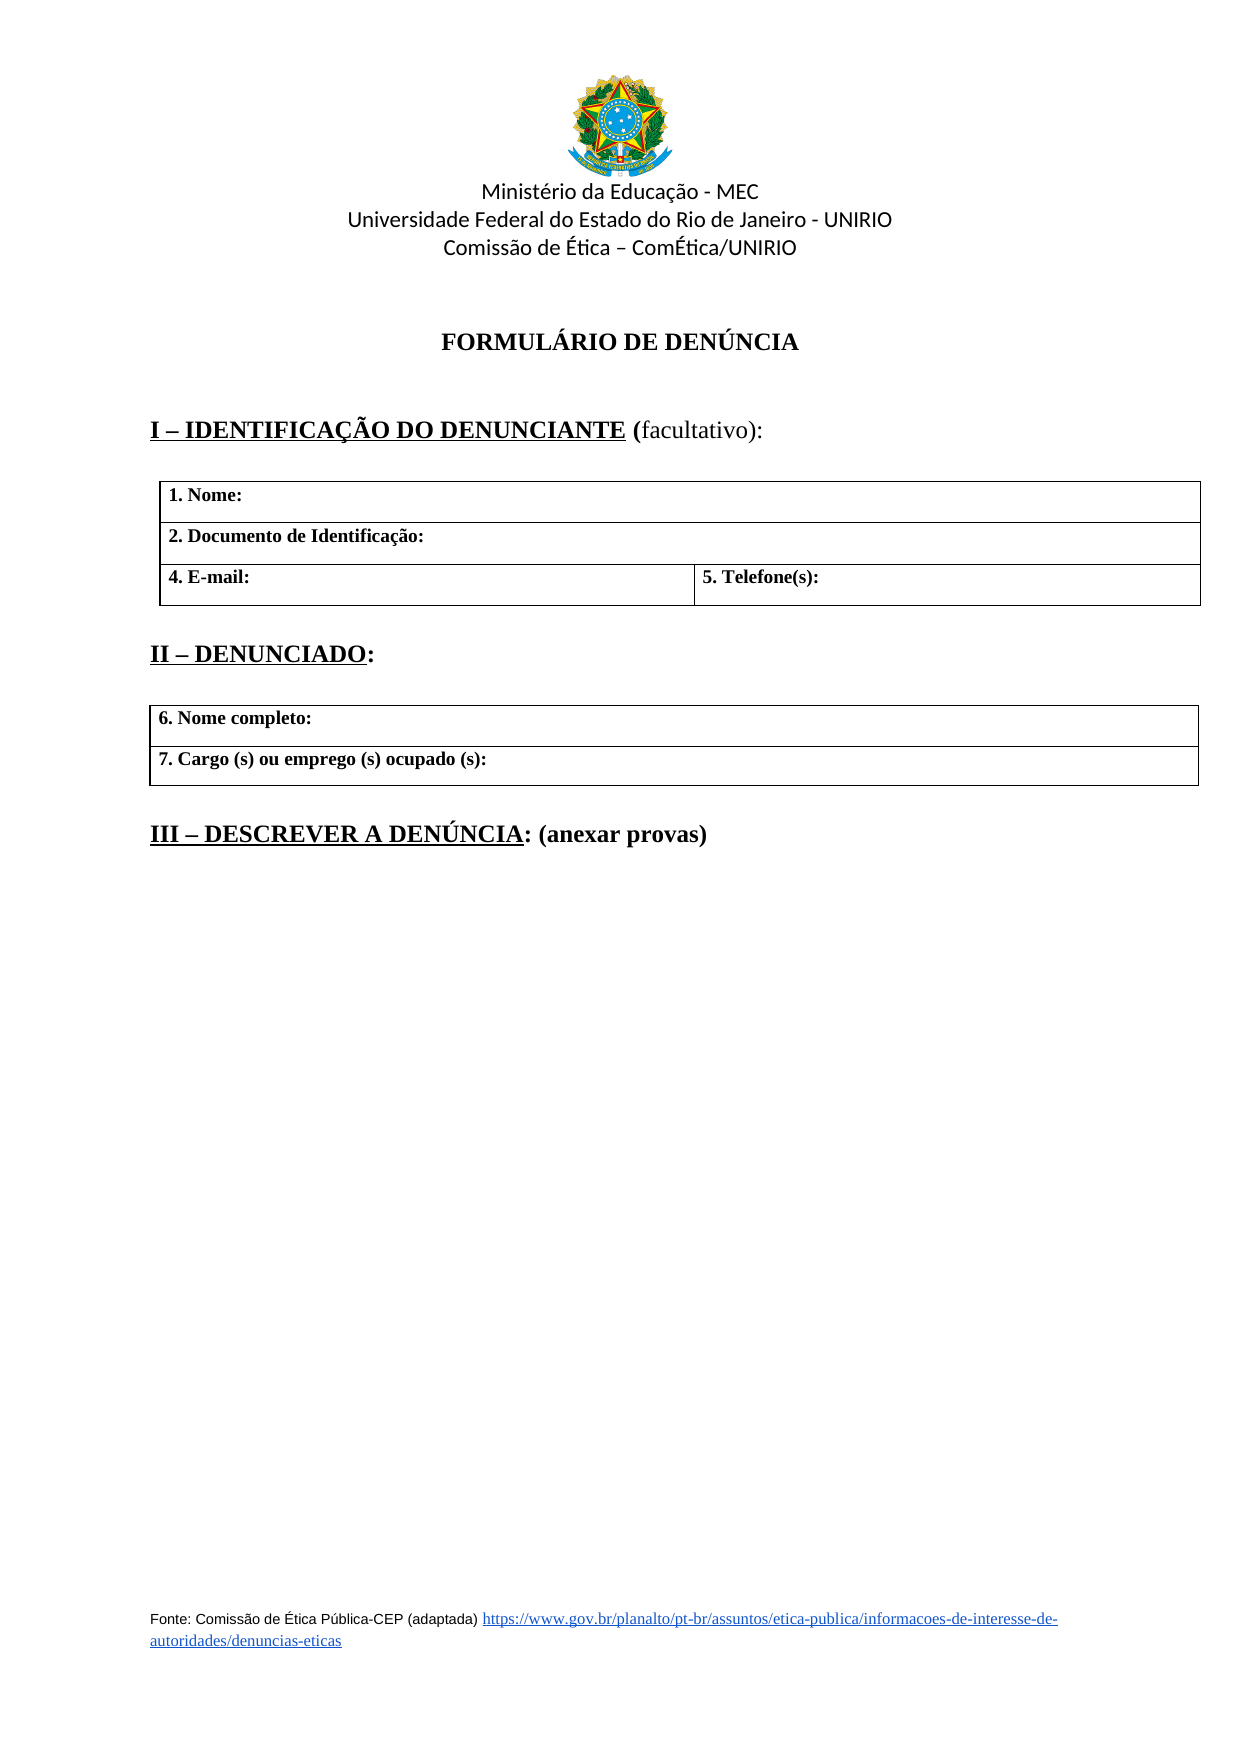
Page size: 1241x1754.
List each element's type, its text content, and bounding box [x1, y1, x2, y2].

text II – DENUNCIADO: [150, 639, 1090, 667]
table_cell 4. E-mail: [161, 565, 694, 605]
text III – DESCREVER A DENÚNCIA: (anexar provas) [150, 819, 1090, 848]
table_header 1. Nome: [161, 482, 1200, 522]
table_cell 2. Documento de Identificação: [161, 523, 1200, 563]
picture [642, 156, 653, 164]
table_header 6. Nome completo: [151, 706, 1198, 746]
table_cell 7. Cargo (s) ou emprego (s) ocupado (s): [151, 747, 1198, 785]
picture [637, 152, 673, 177]
picture [567, 75, 673, 177]
table_cell 5. Telefone(s): [695, 565, 1200, 605]
text FORMULÁRIO DE DENÚNCIA [150, 327, 1090, 356]
text I – IDENTIFICAÇÃO DO DENUNCIANTE (facultativo): [150, 415, 1090, 444]
